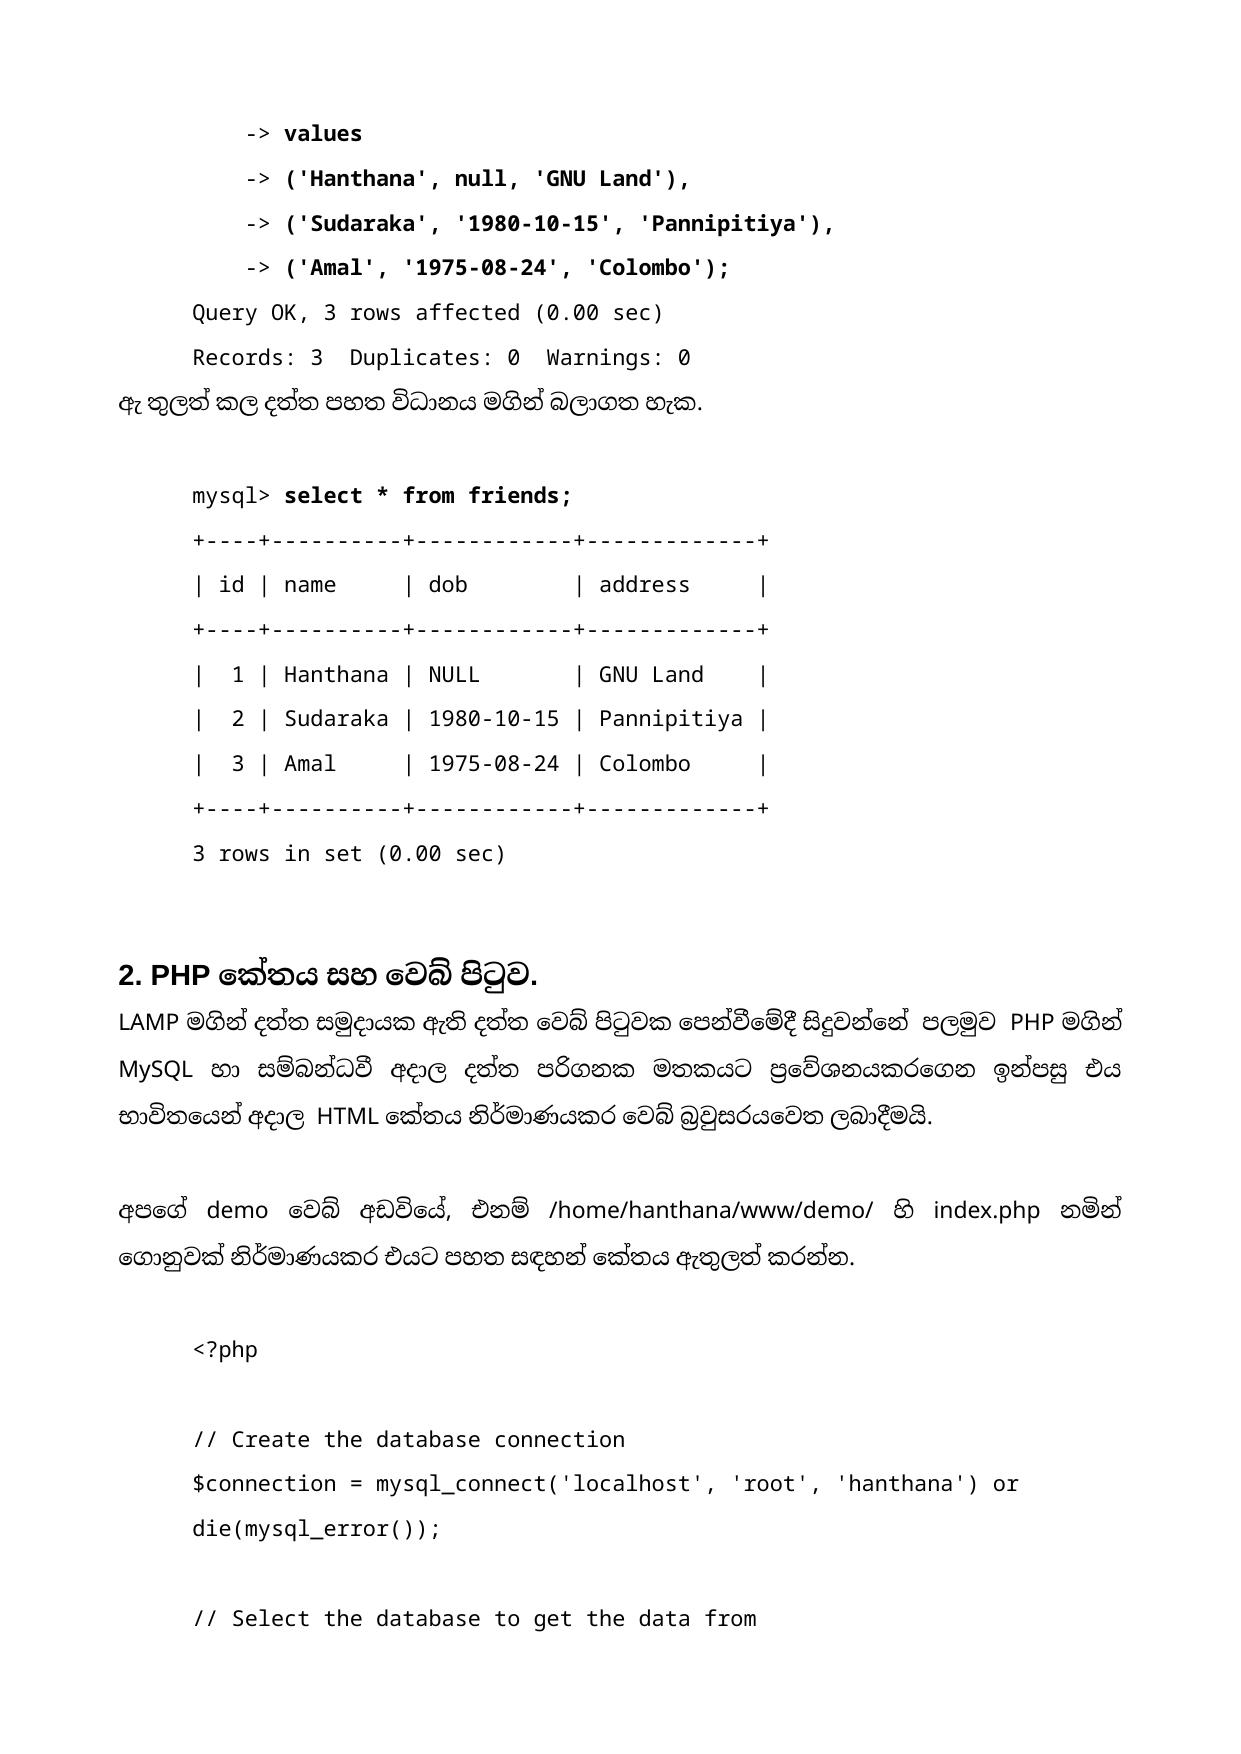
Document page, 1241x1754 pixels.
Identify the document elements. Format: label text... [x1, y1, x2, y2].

text | 3 | Amal | 1975-08-24 | Colombo | [192, 748, 1122, 778]
text 3 rows in set (0.00 sec) [192, 837, 1122, 867]
text | 2 | Sudaraka | 1980-10-15 | Pannipitiya | [192, 703, 1122, 733]
text // Create the database connection [192, 1424, 1122, 1453]
text Records: 3 Duplicates: 0 Warnings: 0 [192, 342, 1122, 371]
text $connection = mysql_connect('localhost', 'root', 'hanthana') or die(mysql_error()); [192, 1468, 1122, 1543]
text | 1 | Hanthana | NULL | GNU Land | [192, 659, 1122, 688]
text +----+----------+------------+-------------+ [192, 525, 1122, 554]
text ඇ තුලත් කල දත්ත පහත විධානය මගින් බලාගත හැක. [118, 386, 1122, 417]
text -> ('Hanthana', null, 'GNU Land'), [192, 163, 1122, 193]
text Query OK, 3 rows affected (0.00 sec) [192, 297, 1122, 327]
text <?php [192, 1334, 1122, 1364]
text +----+----------+------------+-------------+ [192, 793, 1122, 823]
text +----+----------+------------+-------------+ [192, 614, 1122, 644]
text -> values [192, 118, 1122, 148]
subtitle 2. PHP කේතය සහ වෙබ් පිටුව. [118, 954, 1122, 994]
text අපගේ demo වෙබ් අඩවියේ, එනම් /home/hanthana/www/demo/ හි index.php නමින් ගොනුවක් නිර්මාණයකර එයට පහත සඳහන් කේතය ඇතුලත් කරන්න. [118, 1194, 1122, 1272]
text -> ('Sudaraka', '1980-10-15', 'Pannipitiya'), [192, 207, 1122, 237]
text mysql> select * from friends; [192, 480, 1122, 510]
text -> ('Amal', '1975-08-24', 'Colombo'); [192, 252, 1122, 282]
text LAMP මගින් දත්ත සමුදායක ඇති දත්ත වෙබ් පිටුවක පෙන්වීමේදී සිදුවන්නේ පලමුව PHP මගින් MySQL හා සම්බන්ධවී අදාල දත්ත පරිගනක මතකයට ප්‍රවේශනයකරගෙන ඉන්පසු එය භාවිතයෙන් අදාල HTML කේතය නිර්මාණයකර වෙබ් බ්‍රවුසරයවෙත ලබාදීමයි. [118, 1006, 1122, 1131]
text // Select the database to get the data from [192, 1602, 1122, 1632]
text | id | name | dob | address | [192, 569, 1122, 599]
